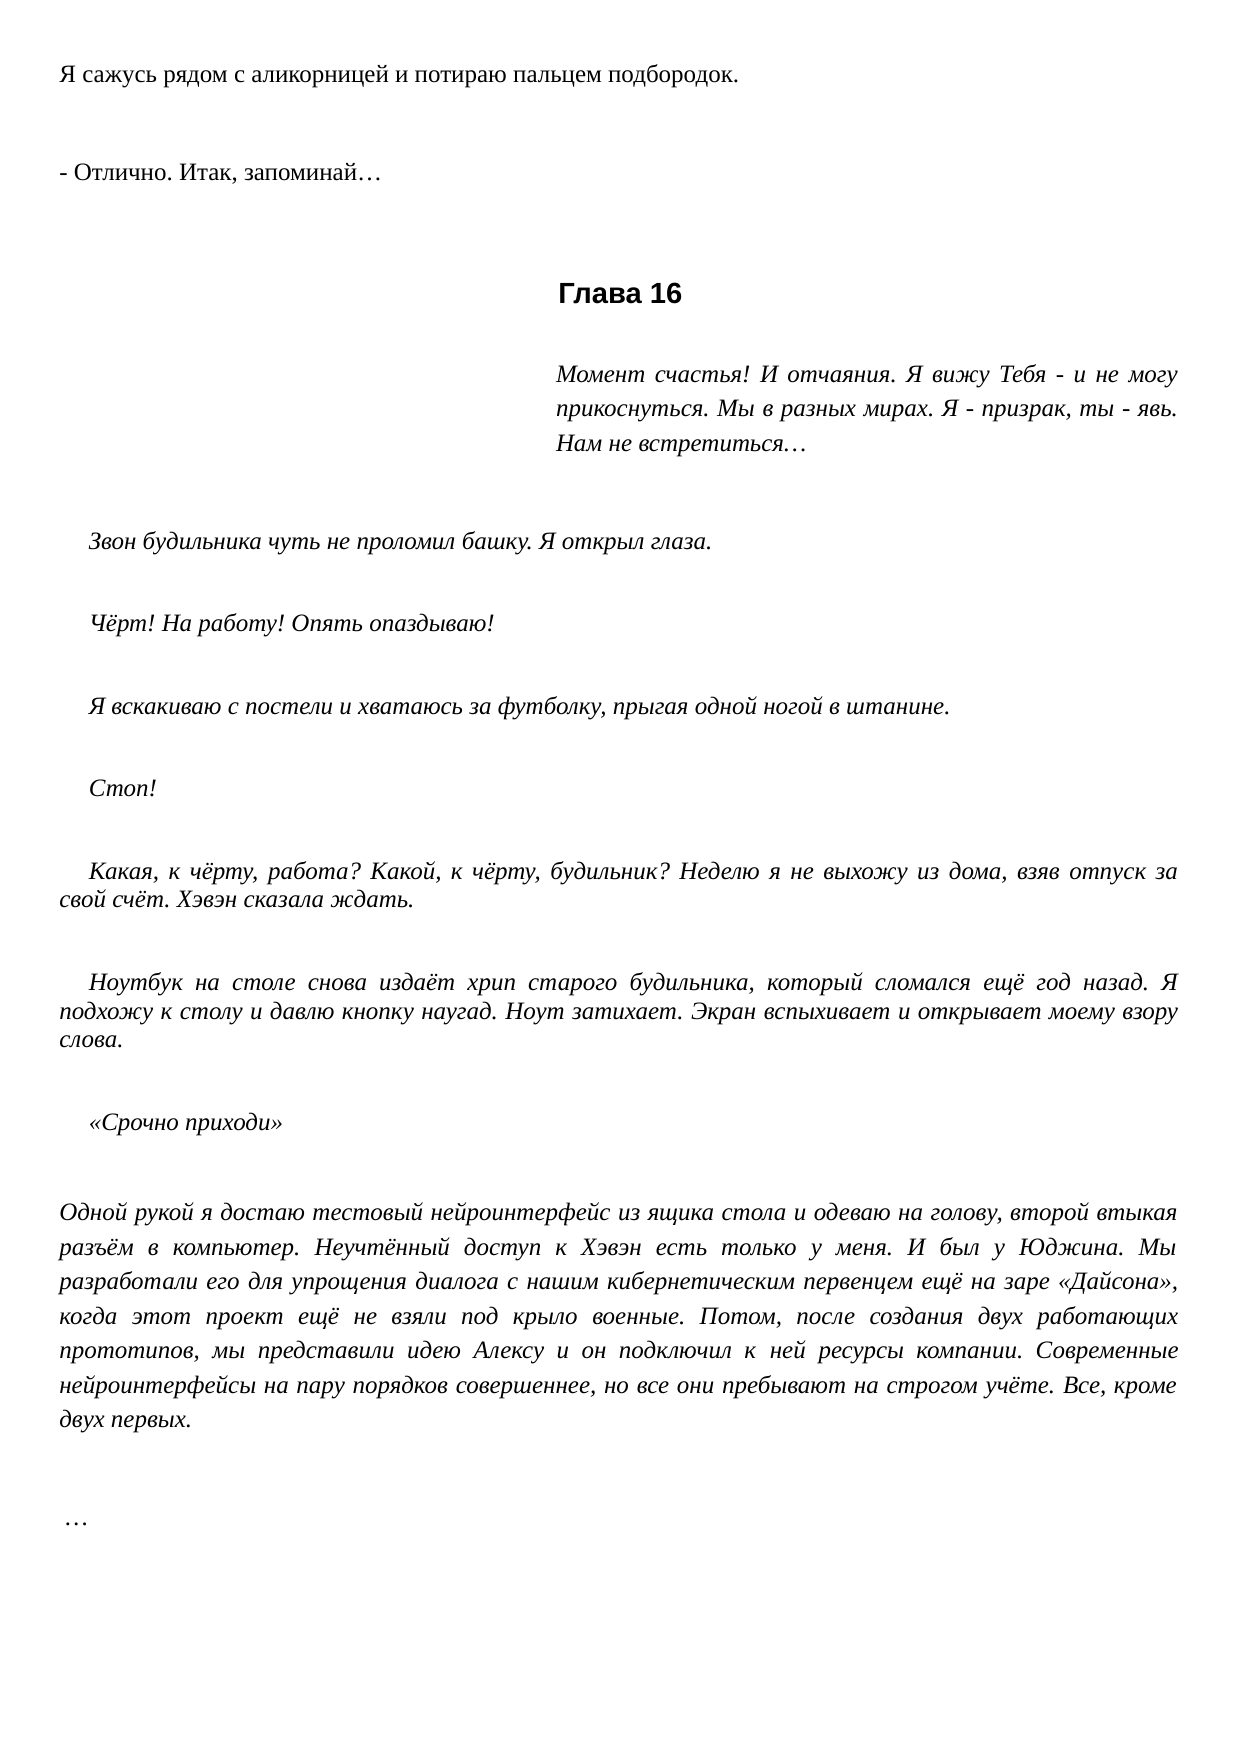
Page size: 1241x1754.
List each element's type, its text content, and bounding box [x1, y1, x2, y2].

text Звон будильника чуть не проломил башку. Я открыл глаза. [59, 526, 1181, 554]
text Ноутбук на столе снова издаёт хрип старого будильника, который сломался ещё год назад. Я подхожу к столу и давлю кнопку наугад. Ноут затихает. Экран вспыхивает и открывает моему взору слова. [59, 967, 1181, 1053]
text Чёрт! На работу! Опять опаздываю! [59, 608, 1181, 637]
text Стоп! [59, 773, 1181, 802]
text Момент счастья! И отчаяния. Я вижу Тебя - и не могу прикоснуться. Мы в разных мирах. Я - призрак, ты - явь. Нам не встретиться… [556, 359, 1181, 456]
text Одной рукой я достаю тестовый нейроинтерфейс из ящика стола и одеваю на голову, второй втыкая разъём в компьютер. Неучтённый доступ к Хэвэн есть только у меня. И был у Юджина. Мы разработали его для упрощения диалога с нашим кибернетическим первенцем ещё на заре «Дайсона», когда этот проект ещё не взяли под крыло военные. Потом, после создания двух работающих прототипов, мы представили идею Алексу и он подключил к ней ресурсы компании. Современные нейроинтерфейсы на пару порядков совершеннее, но все они пребывают на строгом учёте. Все, кроме двух первых. [59, 1197, 1181, 1433]
text «Срочно приходи» [59, 1107, 1181, 1136]
text Я вскакиваю с постели и хватаюсь за футболку, прыгая одной ногой в штанине. [59, 691, 1181, 719]
text … [59, 1502, 1181, 1531]
text Я сажусь рядом с аликорницей и потираю пальцем подбородок. [59, 59, 1181, 88]
subtitle Глава 16 [59, 276, 1181, 310]
text Какая, к чёрту, работа? Какой, к чёрту, будильник? Неделю я не выхожу из дома, взяв отпуск за свой счёт. Хэвэн сказала ждать. [59, 856, 1181, 913]
text - Отлично. Итак, запоминай… [59, 157, 1181, 186]
